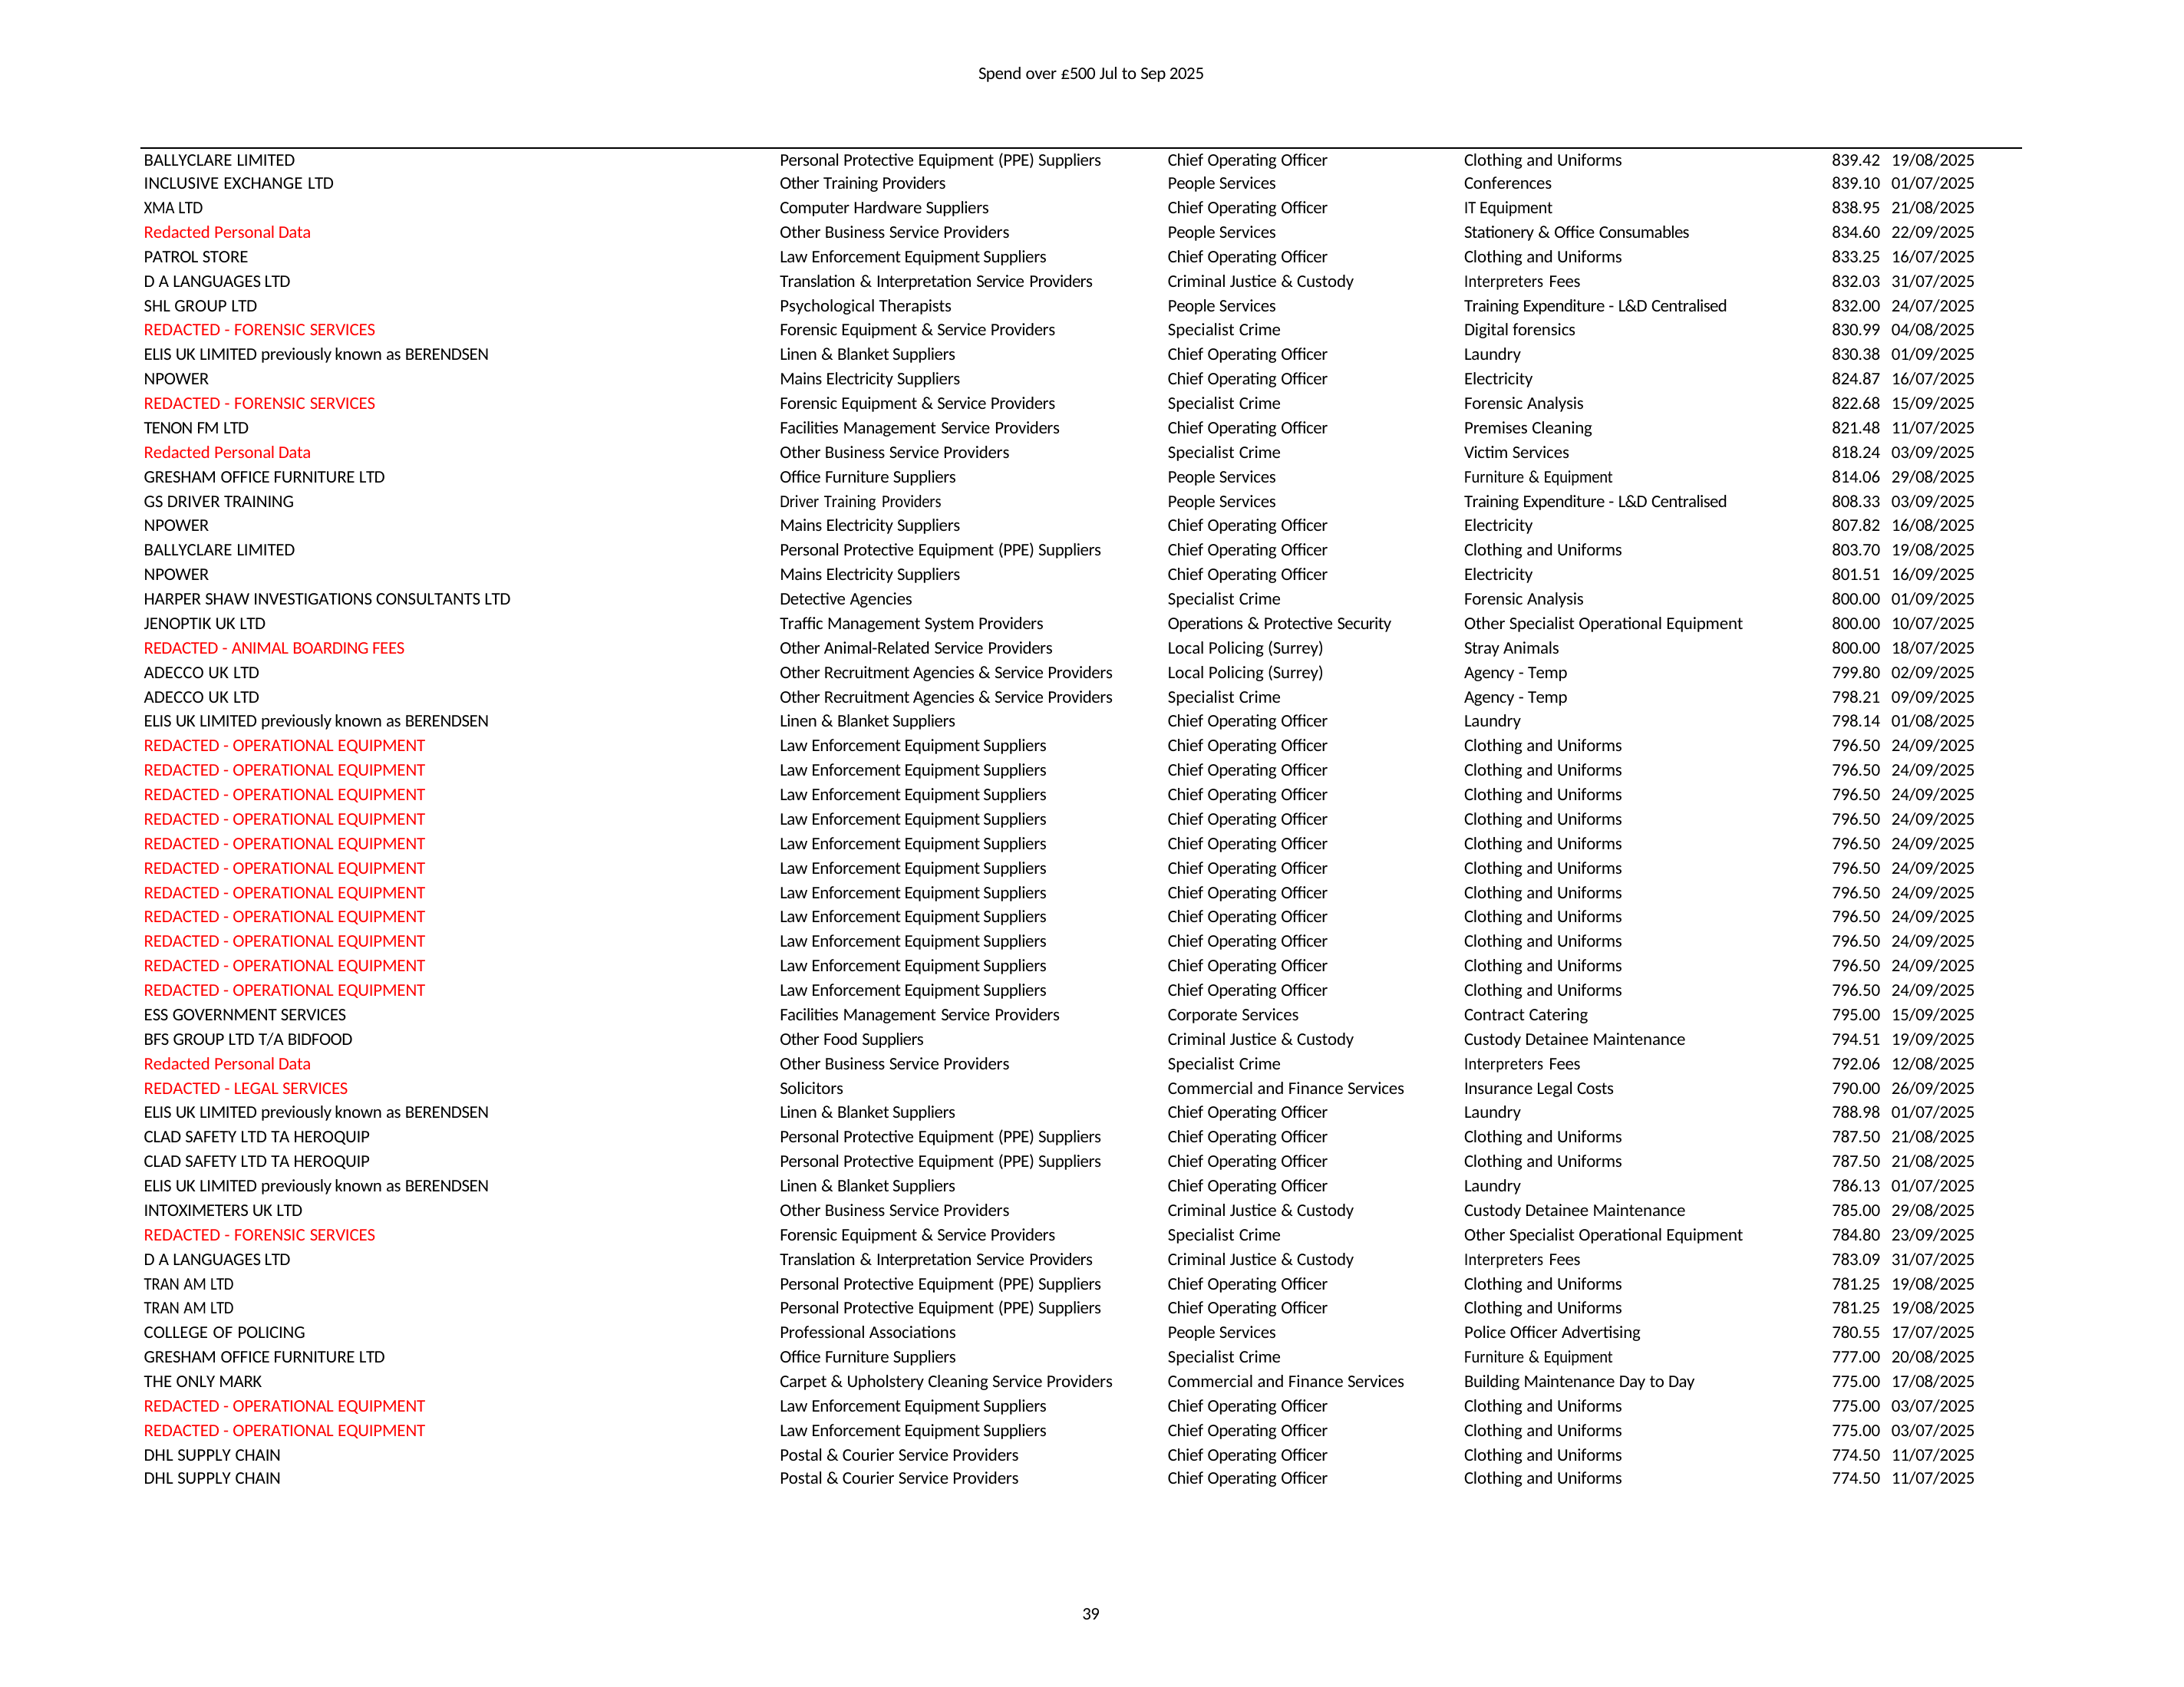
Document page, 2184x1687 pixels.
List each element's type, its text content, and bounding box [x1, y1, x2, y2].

table_cell Furniture & Equipment [1460, 464, 1773, 489]
table_cell 774.50 [1773, 1467, 1888, 1490]
table_cell Psychological Therapists [776, 293, 1164, 318]
table_cell Linen & Blanket Suppliers [776, 1100, 1164, 1125]
table_cell 15/09/2025 [1888, 391, 2022, 415]
table_cell Chief Operating Officer [1164, 758, 1460, 782]
table_cell 19/08/2025 [1888, 1271, 2022, 1296]
table_cell 24/09/2025 [1888, 855, 2022, 880]
table_cell Mains Electricity Suppliers [776, 562, 1164, 586]
table_cell Linen & Blanket Suppliers [776, 342, 1164, 367]
table_cell Other Animal-Related Service Providers [776, 635, 1164, 660]
table_cell Clothing and Uniforms [1460, 1296, 1773, 1320]
table_cell Chief Operating Officer [1164, 562, 1460, 586]
table_cell REDACTED - FORENSIC SERVICES [140, 391, 776, 415]
table_cell 24/09/2025 [1888, 904, 2022, 929]
table_cell 31/07/2025 [1888, 1247, 2022, 1271]
table_cell Chief Operating Officer [1164, 415, 1460, 440]
table_cell Forensic Equipment & Service Providers [776, 318, 1164, 342]
table_cell Clothing and Uniforms [1460, 904, 1773, 929]
table_cell Other Business Service Providers [776, 440, 1164, 464]
table_cell D A LANGUAGES LTD [140, 1247, 776, 1271]
table_cell People Services [1164, 489, 1460, 513]
table_cell Chief Operating Officer [1164, 733, 1460, 758]
table_cell 29/08/2025 [1888, 1198, 2022, 1222]
table_cell REDACTED - OPERATIONAL EQUIPMENT [140, 758, 776, 782]
table_cell Laundry [1460, 342, 1773, 367]
table_cell 796.50 [1773, 733, 1888, 758]
table_cell Redacted Personal Data [140, 219, 776, 244]
table_cell 833.25 [1773, 244, 1888, 269]
table_cell Chief Operating Officer [1164, 1100, 1460, 1125]
table_cell 790.00 [1773, 1076, 1888, 1100]
table_cell Clothing and Uniforms [1460, 806, 1773, 831]
table_cell Chief Operating Officer [1164, 831, 1460, 855]
table_cell Local Policing (Surrey) [1164, 635, 1460, 660]
table_cell 830.99 [1773, 318, 1888, 342]
table_cell Chief Operating Officer [1164, 1442, 1460, 1467]
table_cell REDACTED - OPERATIONAL EQUIPMENT [140, 1418, 776, 1442]
table_cell 19/08/2025 [1888, 538, 2022, 562]
table_cell 800.00 [1773, 587, 1888, 611]
table_cell Clothing and Uniforms [1460, 758, 1773, 782]
table_cell Computer Hardware Suppliers [776, 196, 1164, 219]
table_cell Clothing and Uniforms [1460, 149, 1773, 171]
table_cell 01/07/2025 [1888, 1100, 2022, 1125]
table_cell Law Enforcement Equipment Suppliers [776, 954, 1164, 977]
table_cell 03/07/2025 [1888, 1393, 2022, 1418]
table_cell Specialist Crime [1164, 440, 1460, 464]
table_cell COLLEGE OF POLICING [140, 1320, 776, 1345]
table_cell Personal Protective Equipment (PPE) Suppliers [776, 538, 1164, 562]
table_cell 04/08/2025 [1888, 318, 2022, 342]
table_cell 02/09/2025 [1888, 660, 2022, 684]
table_cell Other Specialist Operational Equipment [1460, 1222, 1773, 1247]
table_cell GRESHAM OFFICE FURNITURE LTD [140, 1345, 776, 1369]
table_cell Facilities Management Service Providers [776, 1002, 1164, 1026]
table_cell Law Enforcement Equipment Suppliers [776, 733, 1164, 758]
table_cell Law Enforcement Equipment Suppliers [776, 855, 1164, 880]
table_cell Law Enforcement Equipment Suppliers [776, 978, 1164, 1002]
table_cell Forensic Analysis [1460, 587, 1773, 611]
table_cell Law Enforcement Equipment Suppliers [776, 806, 1164, 831]
table_cell 834.60 [1773, 219, 1888, 244]
table_cell Agency - Temp [1460, 660, 1773, 684]
table_cell Chief Operating Officer [1164, 1393, 1460, 1418]
table_cell Law Enforcement Equipment Suppliers [776, 831, 1164, 855]
table_cell 796.50 [1773, 806, 1888, 831]
table_cell Laundry [1460, 709, 1773, 733]
table_cell 19/08/2025 [1888, 1296, 2022, 1320]
table_cell 796.50 [1773, 880, 1888, 904]
table_cell 11/07/2025 [1888, 1442, 2022, 1467]
table_cell 17/08/2025 [1888, 1369, 2022, 1393]
table_cell Chief Operating Officer [1164, 1271, 1460, 1296]
table_cell People Services [1164, 293, 1460, 318]
table_cell Clothing and Uniforms [1460, 1393, 1773, 1418]
table_cell REDACTED - ANIMAL BOARDING FEES [140, 635, 776, 660]
table_cell Postal & Courier Service Providers [776, 1467, 1164, 1490]
table_cell SHL GROUP LTD [140, 293, 776, 318]
table_cell 792.06 [1773, 1051, 1888, 1076]
table_cell INTOXIMETERS UK LTD [140, 1198, 776, 1222]
table_cell DHL SUPPLY CHAIN [140, 1442, 776, 1467]
table_cell Other Recruitment Agencies & Service Providers [776, 660, 1164, 684]
table_cell Mains Electricity Suppliers [776, 513, 1164, 538]
table_cell NPOWER [140, 367, 776, 390]
table_cell ADECCO UK LTD [140, 660, 776, 684]
table_cell Clothing and Uniforms [1460, 1467, 1773, 1490]
table_cell 23/09/2025 [1888, 1222, 2022, 1247]
table_cell REDACTED - OPERATIONAL EQUIPMENT [140, 904, 776, 929]
table_cell ELIS UK LIMITED previously known as BERENDSEN [140, 709, 776, 733]
table_cell 784.80 [1773, 1222, 1888, 1247]
table_cell Stray Animals [1460, 635, 1773, 660]
table_cell 16/09/2025 [1888, 562, 2022, 586]
table_cell Specialist Crime [1164, 587, 1460, 611]
table_cell 796.50 [1773, 954, 1888, 977]
table_cell PATROL STORE [140, 244, 776, 269]
table_cell Chief Operating Officer [1164, 1296, 1460, 1320]
table_cell 796.50 [1773, 831, 1888, 855]
table_cell Law Enforcement Equipment Suppliers [776, 758, 1164, 782]
table_cell Building Maintenance Day to Day [1460, 1369, 1773, 1393]
table_cell CLAD SAFETY LTD TA HEROQUIP [140, 1125, 776, 1149]
table_cell 24/07/2025 [1888, 293, 2022, 318]
table_cell REDACTED - OPERATIONAL EQUIPMENT [140, 733, 776, 758]
table_cell Chief Operating Officer [1164, 1418, 1460, 1442]
table_cell 17/07/2025 [1888, 1320, 2022, 1345]
table_cell Clothing and Uniforms [1460, 1125, 1773, 1149]
table_cell Postal & Courier Service Providers [776, 1442, 1164, 1467]
table_cell Specialist Crime [1164, 391, 1460, 415]
table_cell 24/09/2025 [1888, 758, 2022, 782]
table_cell People Services [1164, 464, 1460, 489]
table_cell Linen & Blanket Suppliers [776, 1174, 1164, 1198]
table_cell Criminal Justice & Custody [1164, 1247, 1460, 1271]
table_cell Detective Agencies [776, 587, 1164, 611]
table_cell REDACTED - OPERATIONAL EQUIPMENT [140, 783, 776, 806]
table_cell 03/09/2025 [1888, 440, 2022, 464]
table_cell Operations & Protective Security [1164, 611, 1460, 635]
table_cell Specialist Crime [1164, 1222, 1460, 1247]
table_cell 24/09/2025 [1888, 783, 2022, 806]
table_cell Furniture & Equipment [1460, 1345, 1773, 1369]
table_cell 796.50 [1773, 929, 1888, 954]
table_cell Clothing and Uniforms [1460, 1149, 1773, 1173]
table_cell Law Enforcement Equipment Suppliers [776, 1418, 1164, 1442]
table_cell 798.14 [1773, 709, 1888, 733]
table_cell 29/08/2025 [1888, 464, 2022, 489]
table_cell 11/07/2025 [1888, 415, 2022, 440]
table_cell Other Specialist Operational Equipment [1460, 611, 1773, 635]
table_cell Other Food Suppliers [776, 1026, 1164, 1051]
table_cell Personal Protective Equipment (PPE) Suppliers [776, 1149, 1164, 1173]
table_cell Other Recruitment Agencies & Service Providers [776, 684, 1164, 709]
table_cell THE ONLY MARK [140, 1369, 776, 1393]
table_cell 01/07/2025 [1888, 171, 2022, 195]
table_cell 775.00 [1773, 1418, 1888, 1442]
table_cell NPOWER [140, 513, 776, 538]
table_cell Chief Operating Officer [1164, 342, 1460, 367]
table_cell 785.00 [1773, 1198, 1888, 1222]
table_cell Carpet & Upholstery Cleaning Service Providers [776, 1369, 1164, 1393]
table_cell 796.50 [1773, 855, 1888, 880]
table_cell Corporate Services [1164, 1002, 1460, 1026]
table_cell Specialist Crime [1164, 684, 1460, 709]
table_cell 21/08/2025 [1888, 1149, 2022, 1173]
table_cell Commercial and Finance Services [1164, 1076, 1460, 1100]
table_cell DHL SUPPLY CHAIN [140, 1467, 776, 1490]
table_cell Chief Operating Officer [1164, 1467, 1460, 1490]
table_cell Law Enforcement Equipment Suppliers [776, 929, 1164, 954]
table_cell Custody Detainee Maintenance [1460, 1026, 1773, 1051]
table_cell Interpreters Fees [1460, 1247, 1773, 1271]
table_cell Chief Operating Officer [1164, 709, 1460, 733]
table_cell Clothing and Uniforms [1460, 783, 1773, 806]
table_cell 21/08/2025 [1888, 1125, 2022, 1149]
table_cell Redacted Personal Data [140, 440, 776, 464]
table_cell Stationery & Office Consumables [1460, 219, 1773, 244]
table_cell REDACTED - OPERATIONAL EQUIPMENT [140, 929, 776, 954]
table_cell XMA LTD [140, 196, 776, 219]
table_cell 803.70 [1773, 538, 1888, 562]
table_cell BALLYCLARE LIMITED [140, 149, 776, 171]
table_cell Facilities Management Service Providers [776, 415, 1164, 440]
table_cell 777.00 [1773, 1345, 1888, 1369]
table_cell 19/09/2025 [1888, 1026, 2022, 1051]
table_cell Law Enforcement Equipment Suppliers [776, 904, 1164, 929]
table_cell 795.00 [1773, 1002, 1888, 1026]
table_cell 839.42 [1773, 149, 1888, 171]
table_cell Conferences [1460, 171, 1773, 195]
table_cell Linen & Blanket Suppliers [776, 709, 1164, 733]
table_cell ELIS UK LIMITED previously known as BERENDSEN [140, 1100, 776, 1125]
table_cell Redacted Personal Data [140, 1051, 776, 1076]
table_cell REDACTED - LEGAL SERVICES [140, 1076, 776, 1100]
table_cell Laundry [1460, 1100, 1773, 1125]
table_cell 798.21 [1773, 684, 1888, 709]
table_cell 01/09/2025 [1888, 587, 2022, 611]
table_cell TRAN AM LTD [140, 1296, 776, 1320]
table_cell 830.38 [1773, 342, 1888, 367]
table_cell Chief Operating Officer [1164, 196, 1460, 219]
table_cell 788.98 [1773, 1100, 1888, 1125]
table_cell Chief Operating Officer [1164, 904, 1460, 929]
table_cell Chief Operating Officer [1164, 149, 1460, 171]
table_cell 18/07/2025 [1888, 635, 2022, 660]
table_cell 11/07/2025 [1888, 1467, 2022, 1490]
table_cell Chief Operating Officer [1164, 1149, 1460, 1173]
table_cell Contract Catering [1460, 1002, 1773, 1026]
table_cell People Services [1164, 1320, 1460, 1345]
table_cell Clothing and Uniforms [1460, 538, 1773, 562]
table_cell Other Training Providers [776, 171, 1164, 195]
table_cell 22/09/2025 [1888, 219, 2022, 244]
table_cell Forensic Equipment & Service Providers [776, 391, 1164, 415]
table_cell 787.50 [1773, 1125, 1888, 1149]
table_cell 794.51 [1773, 1026, 1888, 1051]
table_cell Training Expenditure - L&D Centralised [1460, 489, 1773, 513]
table_cell NPOWER [140, 562, 776, 586]
table_cell Chief Operating Officer [1164, 880, 1460, 904]
table_cell REDACTED - OPERATIONAL EQUIPMENT [140, 806, 776, 831]
table_cell Law Enforcement Equipment Suppliers [776, 1393, 1164, 1418]
table_cell Clothing and Uniforms [1460, 831, 1773, 855]
table_cell 03/09/2025 [1888, 489, 2022, 513]
table_cell Driver Training Providers [776, 489, 1164, 513]
table_cell HARPER SHAW INVESTIGATIONS CONSULTANTS LTD [140, 587, 776, 611]
table_cell ELIS UK LIMITED previously known as BERENDSEN [140, 342, 776, 367]
table_cell 783.09 [1773, 1247, 1888, 1271]
table_cell Specialist Crime [1164, 318, 1460, 342]
table_cell 31/07/2025 [1888, 269, 2022, 293]
table_cell Custody Detainee Maintenance [1460, 1198, 1773, 1222]
table_cell Criminal Justice & Custody [1164, 269, 1460, 293]
table_cell 839.10 [1773, 171, 1888, 195]
table_cell 24/09/2025 [1888, 954, 2022, 977]
table_cell 16/07/2025 [1888, 244, 2022, 269]
table_cell 832.03 [1773, 269, 1888, 293]
table_cell Clothing and Uniforms [1460, 954, 1773, 977]
table_cell Law Enforcement Equipment Suppliers [776, 244, 1164, 269]
table_cell 10/07/2025 [1888, 611, 2022, 635]
table_cell 822.68 [1773, 391, 1888, 415]
table_cell 775.00 [1773, 1369, 1888, 1393]
table_cell Chief Operating Officer [1164, 806, 1460, 831]
table_cell 24/09/2025 [1888, 929, 2022, 954]
table_cell Law Enforcement Equipment Suppliers [776, 783, 1164, 806]
table_cell 781.25 [1773, 1271, 1888, 1296]
table_cell 838.95 [1773, 196, 1888, 219]
table_cell Personal Protective Equipment (PPE) Suppliers [776, 1125, 1164, 1149]
table_cell Criminal Justice & Custody [1164, 1026, 1460, 1051]
table_cell 16/07/2025 [1888, 367, 2022, 390]
table_cell 808.33 [1773, 489, 1888, 513]
table_cell ESS GOVERNMENT SERVICES [140, 1002, 776, 1026]
table_cell Chief Operating Officer [1164, 367, 1460, 390]
table_cell Electricity [1460, 513, 1773, 538]
table_cell Mains Electricity Suppliers [776, 367, 1164, 390]
table_cell Local Policing (Surrey) [1164, 660, 1460, 684]
table_cell REDACTED - OPERATIONAL EQUIPMENT [140, 831, 776, 855]
table_cell 12/08/2025 [1888, 1051, 2022, 1076]
table_cell TENON FM LTD [140, 415, 776, 440]
table_cell Law Enforcement Equipment Suppliers [776, 880, 1164, 904]
table_cell 24/09/2025 [1888, 831, 2022, 855]
table_cell 781.25 [1773, 1296, 1888, 1320]
table_cell Digital forensics [1460, 318, 1773, 342]
table_cell Chief Operating Officer [1164, 954, 1460, 977]
table_cell ADECCO UK LTD [140, 684, 776, 709]
table_cell 01/07/2025 [1888, 1174, 2022, 1198]
table_cell Personal Protective Equipment (PPE) Suppliers [776, 1271, 1164, 1296]
table_cell 814.06 [1773, 464, 1888, 489]
table_cell Translation & Interpretation Service Providers [776, 269, 1164, 293]
table_cell Chief Operating Officer [1164, 244, 1460, 269]
table_cell 01/09/2025 [1888, 342, 2022, 367]
table_cell 09/09/2025 [1888, 684, 2022, 709]
table_cell Electricity [1460, 367, 1773, 390]
table_cell 800.00 [1773, 611, 1888, 635]
table_cell 24/09/2025 [1888, 733, 2022, 758]
table_cell 796.50 [1773, 904, 1888, 929]
table_cell Other Business Service Providers [776, 219, 1164, 244]
table_cell IT Equipment [1460, 196, 1773, 219]
table_cell REDACTED - OPERATIONAL EQUIPMENT [140, 1393, 776, 1418]
table_cell Forensic Analysis [1460, 391, 1773, 415]
table_cell Office Furniture Suppliers [776, 1345, 1164, 1369]
table_cell Chief Operating Officer [1164, 929, 1460, 954]
table_cell Clothing and Uniforms [1460, 1271, 1773, 1296]
table_cell CLAD SAFETY LTD TA HEROQUIP [140, 1149, 776, 1173]
table_cell Professional Associations [776, 1320, 1164, 1345]
table_cell Laundry [1460, 1174, 1773, 1198]
table_cell 24/09/2025 [1888, 978, 2022, 1002]
table_cell People Services [1164, 219, 1460, 244]
table_cell 801.51 [1773, 562, 1888, 586]
table_cell Police Officer Advertising [1460, 1320, 1773, 1345]
table_cell Specialist Crime [1164, 1345, 1460, 1369]
table_cell Chief Operating Officer [1164, 538, 1460, 562]
table_cell Office Furniture Suppliers [776, 464, 1164, 489]
table_cell BALLYCLARE LIMITED [140, 538, 776, 562]
table_cell Clothing and Uniforms [1460, 244, 1773, 269]
table_cell REDACTED - FORENSIC SERVICES [140, 318, 776, 342]
table_cell 786.13 [1773, 1174, 1888, 1198]
table_cell ELIS UK LIMITED previously known as BERENDSEN [140, 1174, 776, 1198]
table_cell BFS GROUP LTD T/A BIDFOOD [140, 1026, 776, 1051]
table_cell Other Business Service Providers [776, 1051, 1164, 1076]
table_cell Translation & Interpretation Service Providers [776, 1247, 1164, 1271]
table_cell 19/08/2025 [1888, 149, 2022, 171]
table_cell Traffic Management System Providers [776, 611, 1164, 635]
table_cell Chief Operating Officer [1164, 978, 1460, 1002]
table_cell Clothing and Uniforms [1460, 855, 1773, 880]
table_cell GS DRIVER TRAINING [140, 489, 776, 513]
table_cell 821.48 [1773, 415, 1888, 440]
table_cell INCLUSIVE EXCHANGE LTD [140, 171, 776, 195]
table_cell People Services [1164, 171, 1460, 195]
table_cell Insurance Legal Costs [1460, 1076, 1773, 1100]
table_cell Clothing and Uniforms [1460, 978, 1773, 1002]
table_cell 780.55 [1773, 1320, 1888, 1345]
table_cell Forensic Equipment & Service Providers [776, 1222, 1164, 1247]
table_cell 824.87 [1773, 367, 1888, 390]
table_cell 774.50 [1773, 1442, 1888, 1467]
table_cell 775.00 [1773, 1393, 1888, 1418]
table_cell 800.00 [1773, 635, 1888, 660]
table_cell Training Expenditure - L&D Centralised [1460, 293, 1773, 318]
table_cell 03/07/2025 [1888, 1418, 2022, 1442]
table_cell 807.82 [1773, 513, 1888, 538]
table_cell Solicitors [776, 1076, 1164, 1100]
table_cell Premises Cleaning [1460, 415, 1773, 440]
table_cell Specialist Crime [1164, 1051, 1460, 1076]
table_cell REDACTED - OPERATIONAL EQUIPMENT [140, 978, 776, 1002]
table_cell Personal Protective Equipment (PPE) Suppliers [776, 1296, 1164, 1320]
table_cell Clothing and Uniforms [1460, 733, 1773, 758]
table_cell Clothing and Uniforms [1460, 1418, 1773, 1442]
table_cell Electricity [1460, 562, 1773, 586]
table_cell Chief Operating Officer [1164, 513, 1460, 538]
table_cell Agency - Temp [1460, 684, 1773, 709]
table_cell 01/08/2025 [1888, 709, 2022, 733]
table_cell REDACTED - FORENSIC SERVICES [140, 1222, 776, 1247]
table_cell Chief Operating Officer [1164, 1174, 1460, 1198]
table_cell 799.80 [1773, 660, 1888, 684]
table_cell Chief Operating Officer [1164, 855, 1460, 880]
table_cell REDACTED - OPERATIONAL EQUIPMENT [140, 954, 776, 977]
table_cell 796.50 [1773, 783, 1888, 806]
table_cell Victim Services [1460, 440, 1773, 464]
table_cell Criminal Justice & Custody [1164, 1198, 1460, 1222]
table_cell 21/08/2025 [1888, 196, 2022, 219]
table_cell 15/09/2025 [1888, 1002, 2022, 1026]
table_cell Personal Protective Equipment (PPE) Suppliers [776, 149, 1164, 171]
table_cell Clothing and Uniforms [1460, 929, 1773, 954]
table_cell REDACTED - OPERATIONAL EQUIPMENT [140, 880, 776, 904]
table_cell D A LANGUAGES LTD [140, 269, 776, 293]
table_cell Clothing and Uniforms [1460, 1442, 1773, 1467]
table_cell TRAN AM LTD [140, 1271, 776, 1296]
table_cell GRESHAM OFFICE FURNITURE LTD [140, 464, 776, 489]
table_cell 24/09/2025 [1888, 806, 2022, 831]
table_cell 24/09/2025 [1888, 880, 2022, 904]
table_cell Chief Operating Officer [1164, 1125, 1460, 1149]
table_cell 832.00 [1773, 293, 1888, 318]
table_cell 16/08/2025 [1888, 513, 2022, 538]
table_cell 20/08/2025 [1888, 1345, 2022, 1369]
table_cell 787.50 [1773, 1149, 1888, 1173]
table_cell Interpreters Fees [1460, 1051, 1773, 1076]
table_cell Commercial and Finance Services [1164, 1369, 1460, 1393]
table_cell JENOPTIK UK LTD [140, 611, 776, 635]
table_cell Chief Operating Officer [1164, 783, 1460, 806]
table_cell 796.50 [1773, 978, 1888, 1002]
table_cell Clothing and Uniforms [1460, 880, 1773, 904]
table_cell 796.50 [1773, 758, 1888, 782]
table_cell Interpreters Fees [1460, 269, 1773, 293]
table_cell Other Business Service Providers [776, 1198, 1164, 1222]
table_cell REDACTED - OPERATIONAL EQUIPMENT [140, 855, 776, 880]
table_cell 818.24 [1773, 440, 1888, 464]
table_cell 26/09/2025 [1888, 1076, 2022, 1100]
